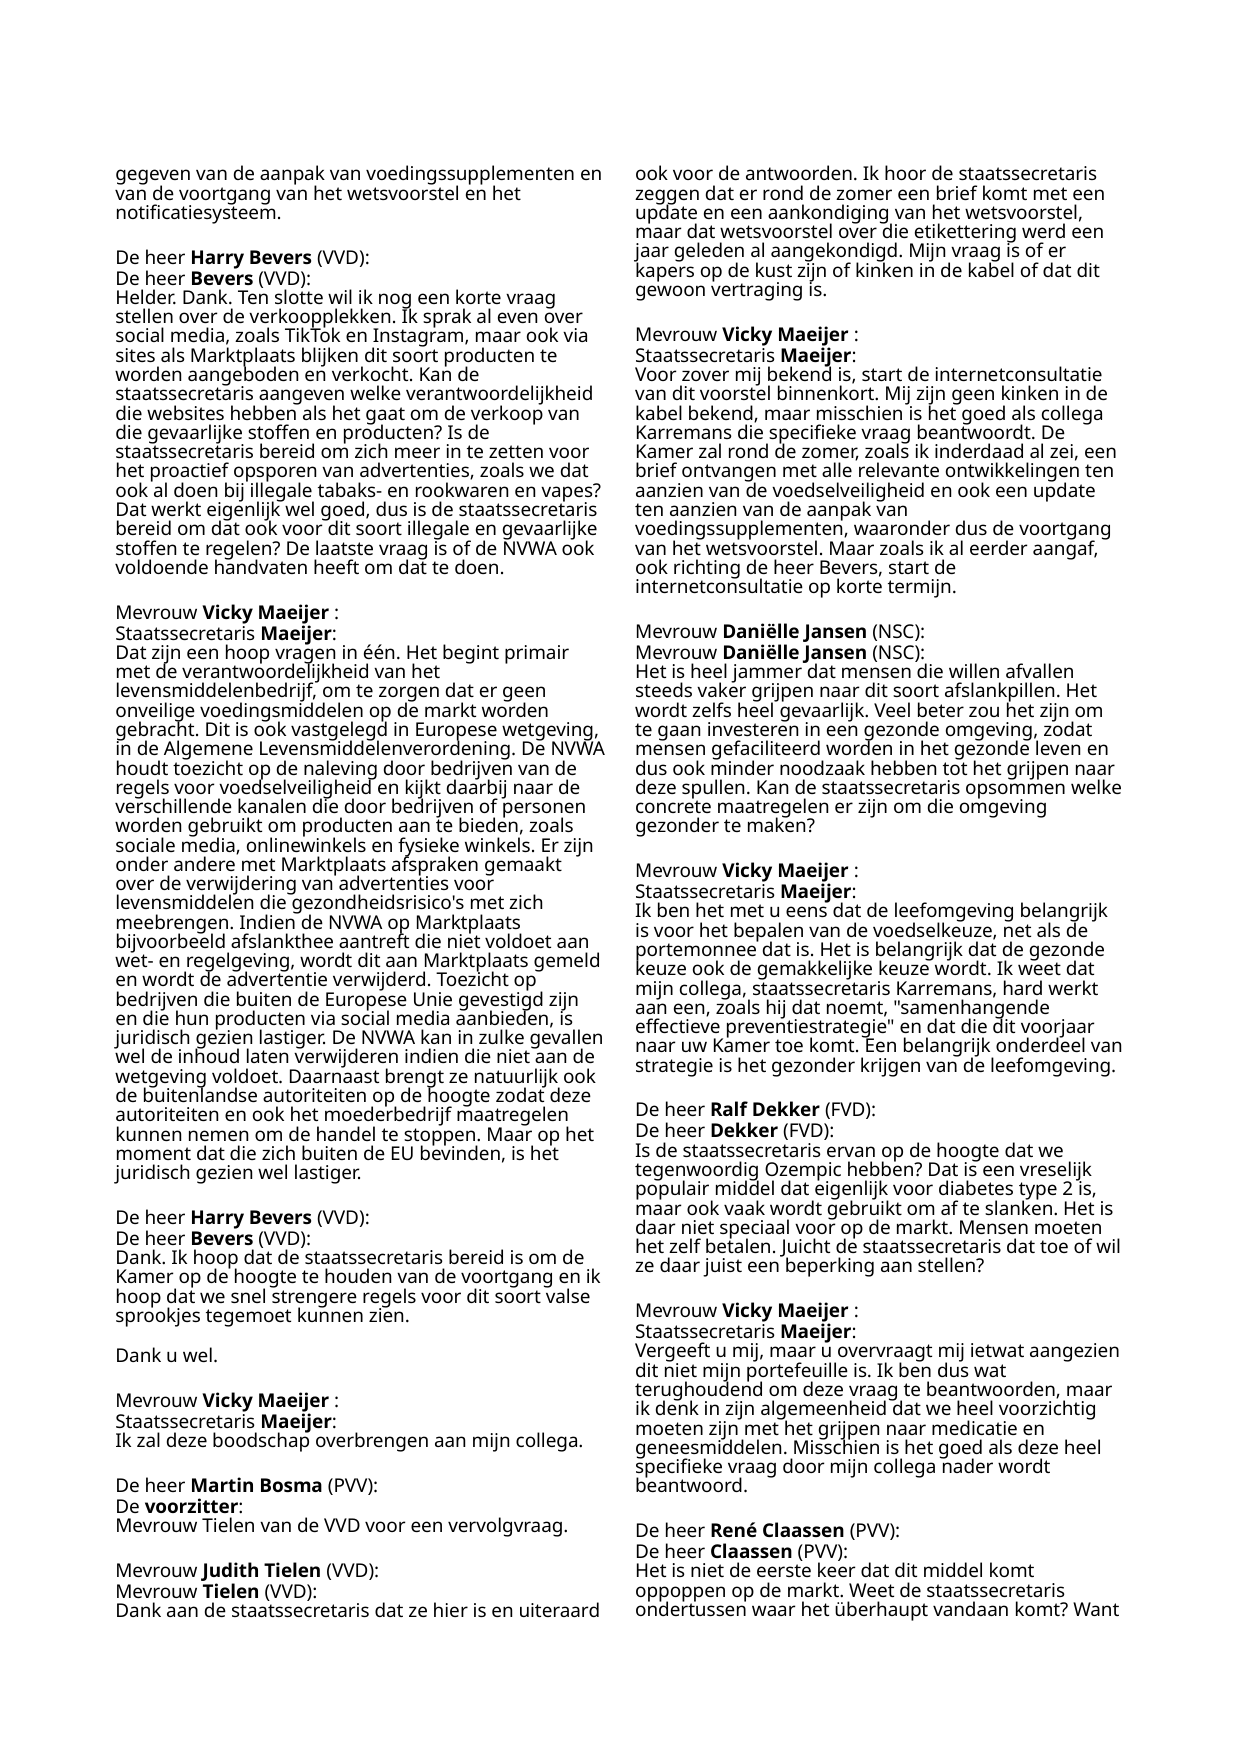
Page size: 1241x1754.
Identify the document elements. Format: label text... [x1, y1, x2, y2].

text Mevrouw Vicky Maeijer : [635, 321, 1125, 347]
text De heer Bevers (VVD): [115, 1230, 605, 1249]
text Dank. Ik hoop dat de staatssecretaris bereid is om de Kamer op de hoogte te houden van de voortgang en ik hoop dat we snel strengere regels voor dit soort valse sprookjes tegemoet kunnen zien. [115, 1249, 605, 1326]
text Mevrouw Daniëlle Jansen (NSC): [635, 644, 1125, 663]
text Is de staatssecretaris ervan op de hoogte dat we tegenwoordig Ozempic hebben? Dat is een vreselijk populair middel dat eigenlijk voor diabetes type 2 is, maar ook vaak wordt gebruikt om af te slanken. Het is daar niet speciaal voor op de markt. Mensen moeten het zelf betalen. Juicht de staatssecretaris dat toe of wil ze daar juist een beperking aan stellen? [635, 1142, 1125, 1277]
text Staatssecretaris Maeijer: [115, 1413, 605, 1432]
text De heer Ralf Dekker (FVD): [635, 1097, 1125, 1122]
text De heer René Claassen (PVV): [635, 1517, 1125, 1543]
text Mevrouw Judith Tielen (VVD): [115, 1557, 605, 1583]
text De voorzitter: [115, 1498, 605, 1517]
text Mevrouw Vicky Maeijer : [635, 857, 1125, 883]
text Vergeeft u mij, maar u overvraagt mij ietwat aangezien dit niet mijn portefeuille is. Ik ben dus wat terughoudend om deze vraag te beantwoorden, maar ik denk in zijn algemeenheid dat we heel voorzichtig moeten zijn met het grijpen naar medicatie en geneesmiddelen. Misschien is het goed als deze heel specifieke vraag door mijn collega nader wordt beantwoord. [635, 1342, 1125, 1497]
text De heer Harry Bevers (VVD): [115, 1204, 605, 1230]
text Dank aan de staatssecretaris dat ze hier is en uiteraard [115, 1602, 605, 1622]
text Helder. Dank. Ten slotte wil ik nog een korte vraag stellen over de verkoopplekken. Ik sprak al even over social media, zoals TikTok en Instagram, maar ook via sites als Marktplaats blijken dit soort producten te worden aangeboden en verkocht. Kan de staatssecretaris aangeven welke verantwoordelijkheid die websites hebben als het gaat om de verkoop van die gevaarlijke stoffen en producten? Is de staatssecretaris bereid om zich meer in te zetten voor het proactief opsporen van advertenties, zoals we dat ook al doen bij illegale tabaks- en rookwaren en vapes? Dat werkt eigenlijk wel goed, dus is de staatssecretaris bereid om dat ook voor dit soort illegale en gevaarlijke stoffen te regelen? De laatste vraag is of de NVWA ook voldoende handvaten heeft om dat te doen. [115, 289, 605, 578]
text De heer Harry Bevers (VVD): [115, 244, 605, 270]
text Staatssecretaris Maeijer: [635, 883, 1125, 902]
text Staatssecretaris Maeijer: [635, 347, 1125, 366]
text Dank u wel. [115, 1347, 605, 1366]
text Mevrouw Tielen (VVD): [115, 1583, 605, 1602]
text Ik ben het met u eens dat de leefomgeving belangrijk is voor het bepalen van de voedselkeuze, net als de portemonnee dat is. Het is belangrijk dat de gezonde keuze ook de gemakkelijke keuze wordt. Ik weet dat mijn collega, staatssecretaris Karremans, hard werkt aan een, zoals hij dat noemt, "samenhangende effectieve preventiestrategie" en dat die dit voorjaar naar uw Kamer toe komt. Een belangrijk onderdeel van strategie is het gezonder krijgen van de leefomgeving. [635, 902, 1125, 1076]
text Staatssecretaris Maeijer: [635, 1323, 1125, 1342]
text De heer Claassen (PVV): [635, 1543, 1125, 1562]
text De heer Dekker (FVD): [635, 1122, 1125, 1142]
text De heer Martin Bosma (PVV): [115, 1472, 605, 1498]
text Staatssecretaris Maeijer: [115, 624, 605, 644]
text Dat zijn een hoop vragen in één. Het begint primair met de verantwoordelijkheid van het levensmiddelenbedrijf, om te zorgen dat er geen onveilige voedingsmiddelen op de markt worden gebracht. Dit is ook vastgelegd in Europese wetgeving, in de Algemene Levensmiddelenverordening. De NVWA houdt toezicht op de naleving door bedrijven van de regels voor voedselveiligheid en kijkt daarbij naar de verschillende kanalen die door bedrijven of personen worden gebruikt om producten aan te bieden, zoals sociale media, onlinewinkels en fysieke winkels. Er zijn onder andere met Marktplaats afspraken gemaakt over de verwijdering van advertenties voor levensmiddelen die gezondheidsrisico's met zich meebrengen. Indien de NVWA op Marktplaats bijvoorbeeld afslankthee aantreft die niet voldoet aan wet- en regelgeving, wordt dit aan Marktplaats gemeld en wordt de advertentie verwijderd. Toezicht op bedrijven die buiten de Europese Unie gevestigd zijn en die hun producten via social media aanbieden, is juridisch gezien lastiger. De NVWA kan in zulke gevallen wel de inhoud laten verwijderen indien die niet aan de wetgeving voldoet. Daarnaast brengt ze natuurlijk ook de buitenlandse autoriteiten op de hoogte zodat deze autoriteiten en ook het moederbedrijf maatregelen kunnen nemen om de handel te stoppen. Maar op het moment dat die zich buiten de EU bevinden, is het juridisch gezien wel lastiger. [115, 644, 605, 1183]
text Mevrouw Vicky Maeijer : [115, 1387, 605, 1413]
text Mevrouw Vicky Maeijer : [115, 599, 605, 624]
text Ik zal deze boodschap overbrengen aan mijn collega. [115, 1432, 605, 1451]
text Voor zover mij bekend is, start de internetconsultatie van dit voorstel binnenkort. Mij zijn geen kinken in de kabel bekend, maar misschien is het goed als collega Karremans die specifieke vraag beantwoordt. De Kamer zal rond de zomer, zoals ik inderdaad al zei, een brief ontvangen met alle relevante ontwikkelingen ten aanzien van de voedselveiligheid en ook een update ten aanzien van de aanpak van voedingssupplementen, waaronder dus de voortgang van het wetsvoorstel. Maar zoals ik al eerder aangaf, ook richting de heer Bevers, start de internetconsultatie op korte termijn. [635, 366, 1125, 597]
text Mevrouw Daniëlle Jansen (NSC): [635, 618, 1125, 644]
text Het is heel jammer dat mensen die willen afvallen steeds vaker grijpen naar dit soort afslankpillen. Het wordt zelfs heel gevaarlijk. Veel beter zou het zijn om te gaan investeren in een gezonde omgeving, zodat mensen gefaciliteerd worden in het gezonde leven en dus ook minder noodzaak hebben tot het grijpen naar deze spullen. Kan de staatssecretaris opsommen welke concrete maatregelen er zijn om die omgeving gezonder te maken? [635, 663, 1125, 837]
text Mevrouw Tielen van de VVD voor een vervolgvraag. [115, 1517, 605, 1537]
text Mevrouw Vicky Maeijer : [635, 1297, 1125, 1323]
text De heer Bevers (VVD): [115, 270, 605, 289]
text Het is niet de eerste keer dat dit middel komt oppoppen op de markt. Weet de staatssecretaris ondertussen waar het überhaupt vandaan komt? Want [635, 1562, 1125, 1620]
text gegeven van de aanpak van voedingssupplementen en van de voortgang van het wetsvoorstel en het notificatiesysteem. [115, 165, 605, 223]
text ook voor de antwoorden. Ik hoor de staatssecretaris zeggen dat er rond de zomer een brief komt met een update en een aankondiging van het wetsvoorstel, maar dat wetsvoorstel over die etikettering werd een jaar geleden al aangekondigd. Mijn vraag is of er kapers op de kust zijn of kinken in de kabel of dat dit gewoon vertraging is. [635, 165, 1125, 300]
